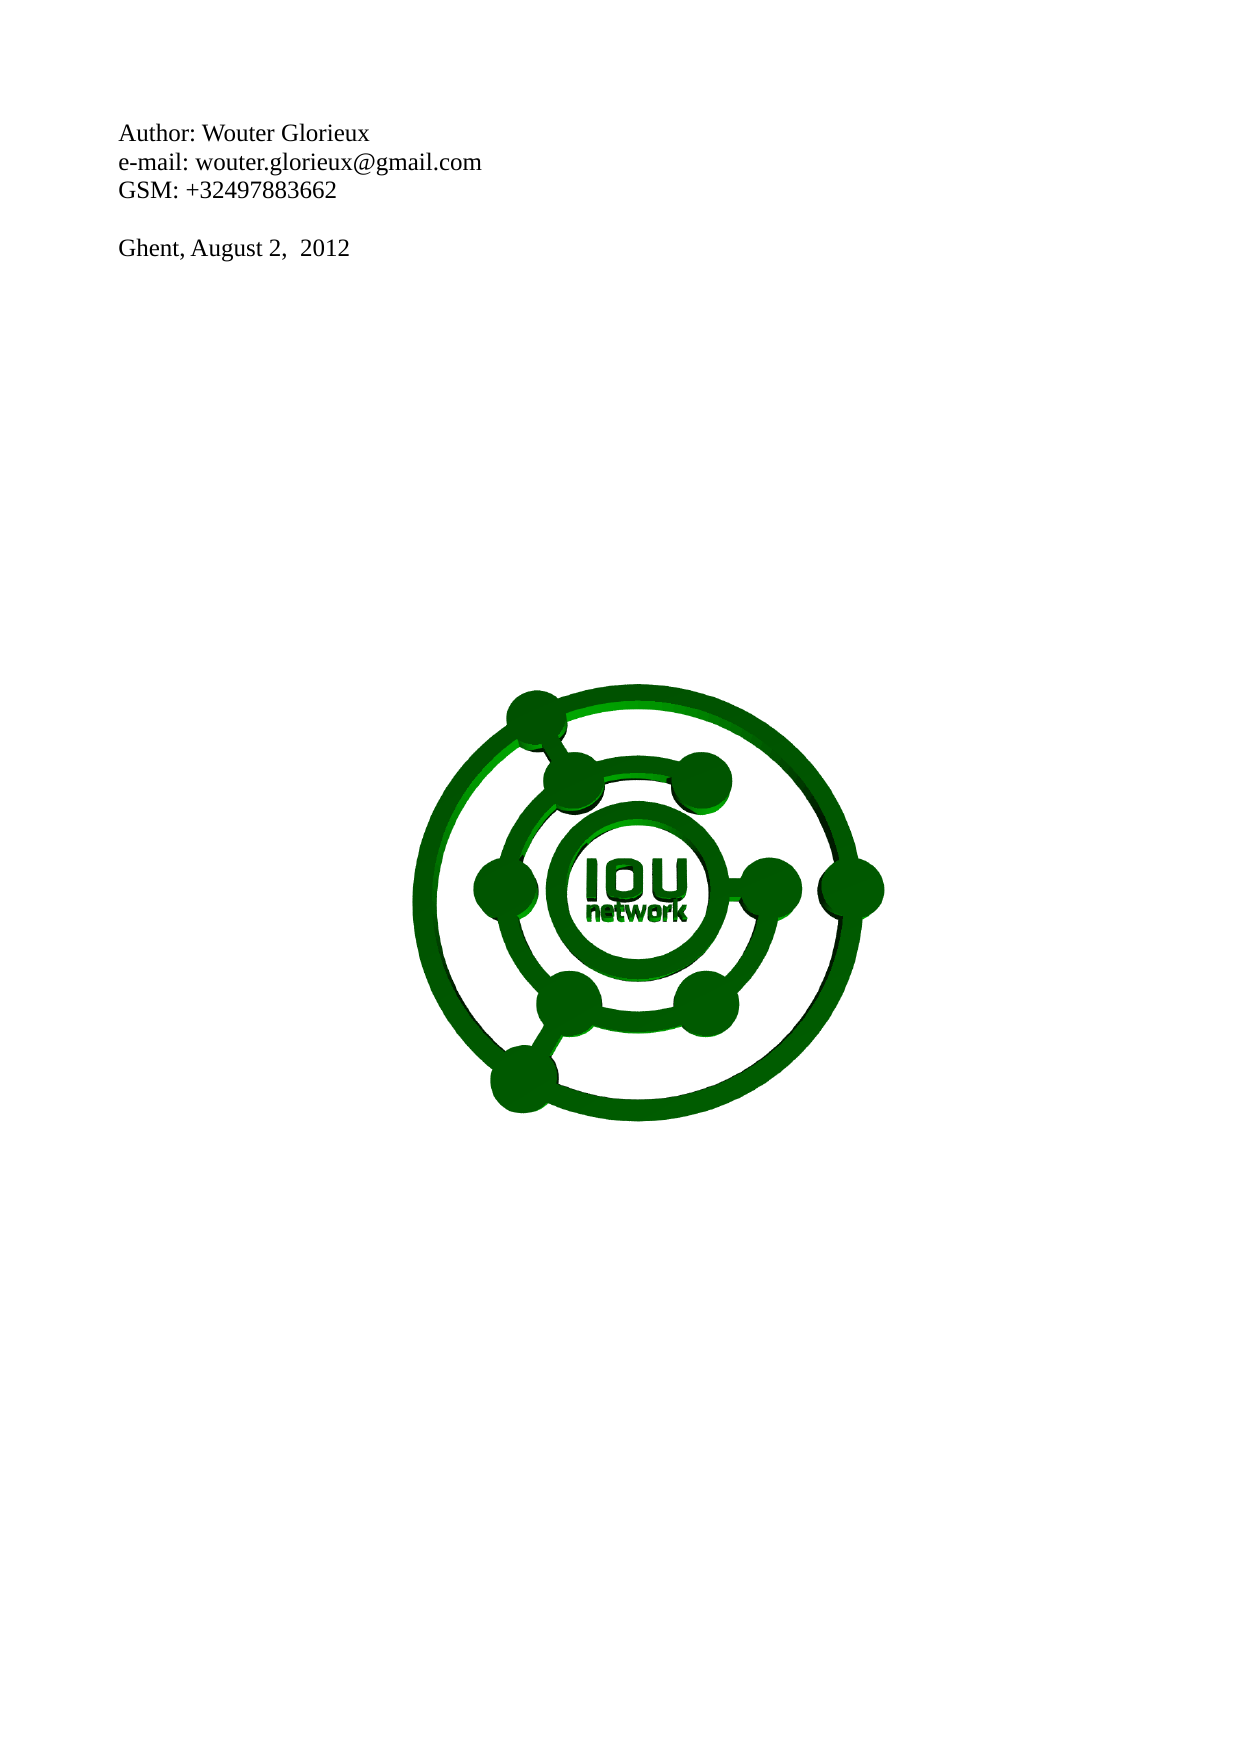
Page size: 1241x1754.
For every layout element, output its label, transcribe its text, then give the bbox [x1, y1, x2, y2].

text GSM: +32497883662 [118, 176, 1122, 204]
text e-mail: wouter.glorieux@gmail.com [118, 147, 1122, 176]
picture [118, 502, 1157, 1282]
text Ghent, August 2, 2012 [118, 233, 1122, 262]
text Author: Wouter Glorieux [118, 118, 1122, 147]
